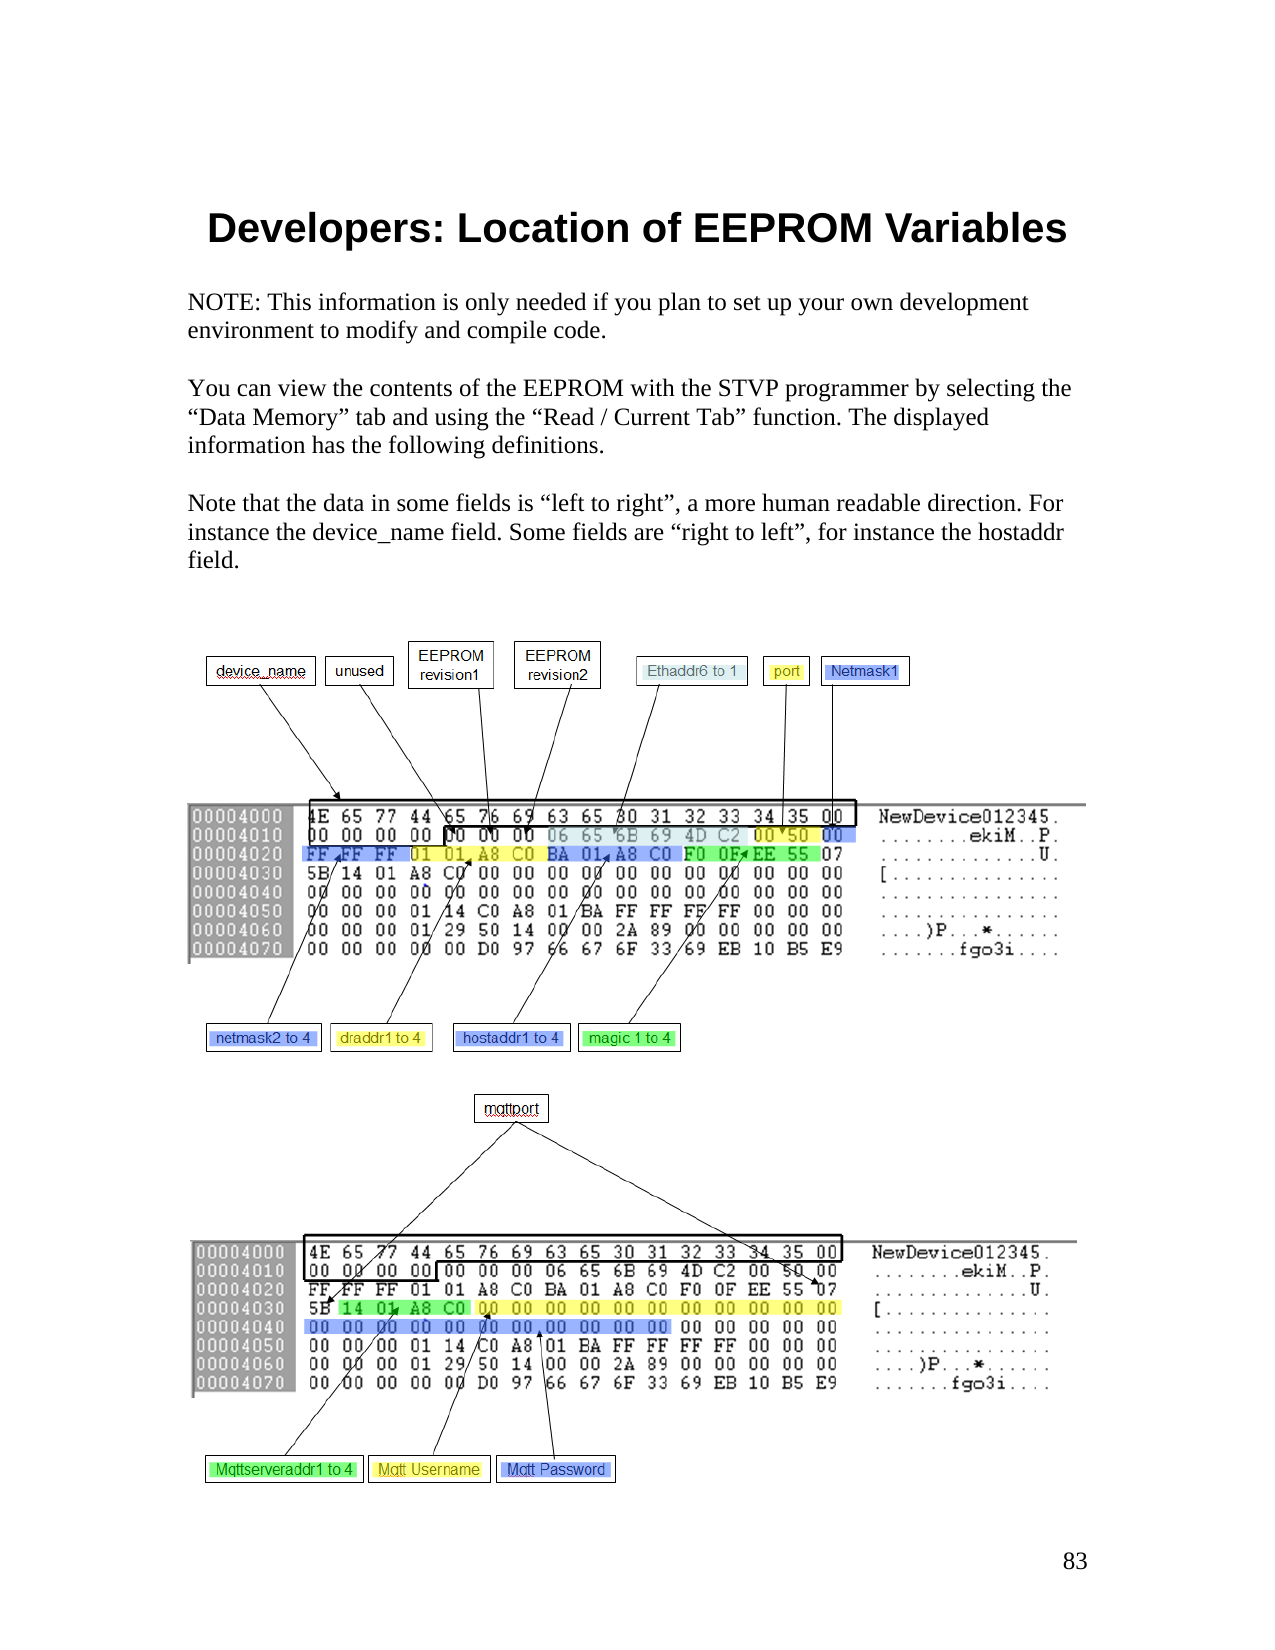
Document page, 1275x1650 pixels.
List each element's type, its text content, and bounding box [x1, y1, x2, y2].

text NOTE: This information is only needed if you plan to set up your own development environment to modify and compile code. [187, 287, 1087, 344]
picture [187, 631, 1086, 1060]
text You can view the contents of the EEPROM with the STVP programmer by selecting the “Data Memory” tab and using the “Read / Current Tab” function. The displayed information has the following definitions. [187, 373, 1087, 459]
subtitle Developers: Location of EEPROM Variables [187, 204, 1087, 252]
picture [187, 1088, 1082, 1492]
text Note that the data in some fields is “left to right”, a more human readable direction. For instance the device_name field. Some fields are “right to left”, for instance the hostaddr field. [187, 488, 1087, 574]
